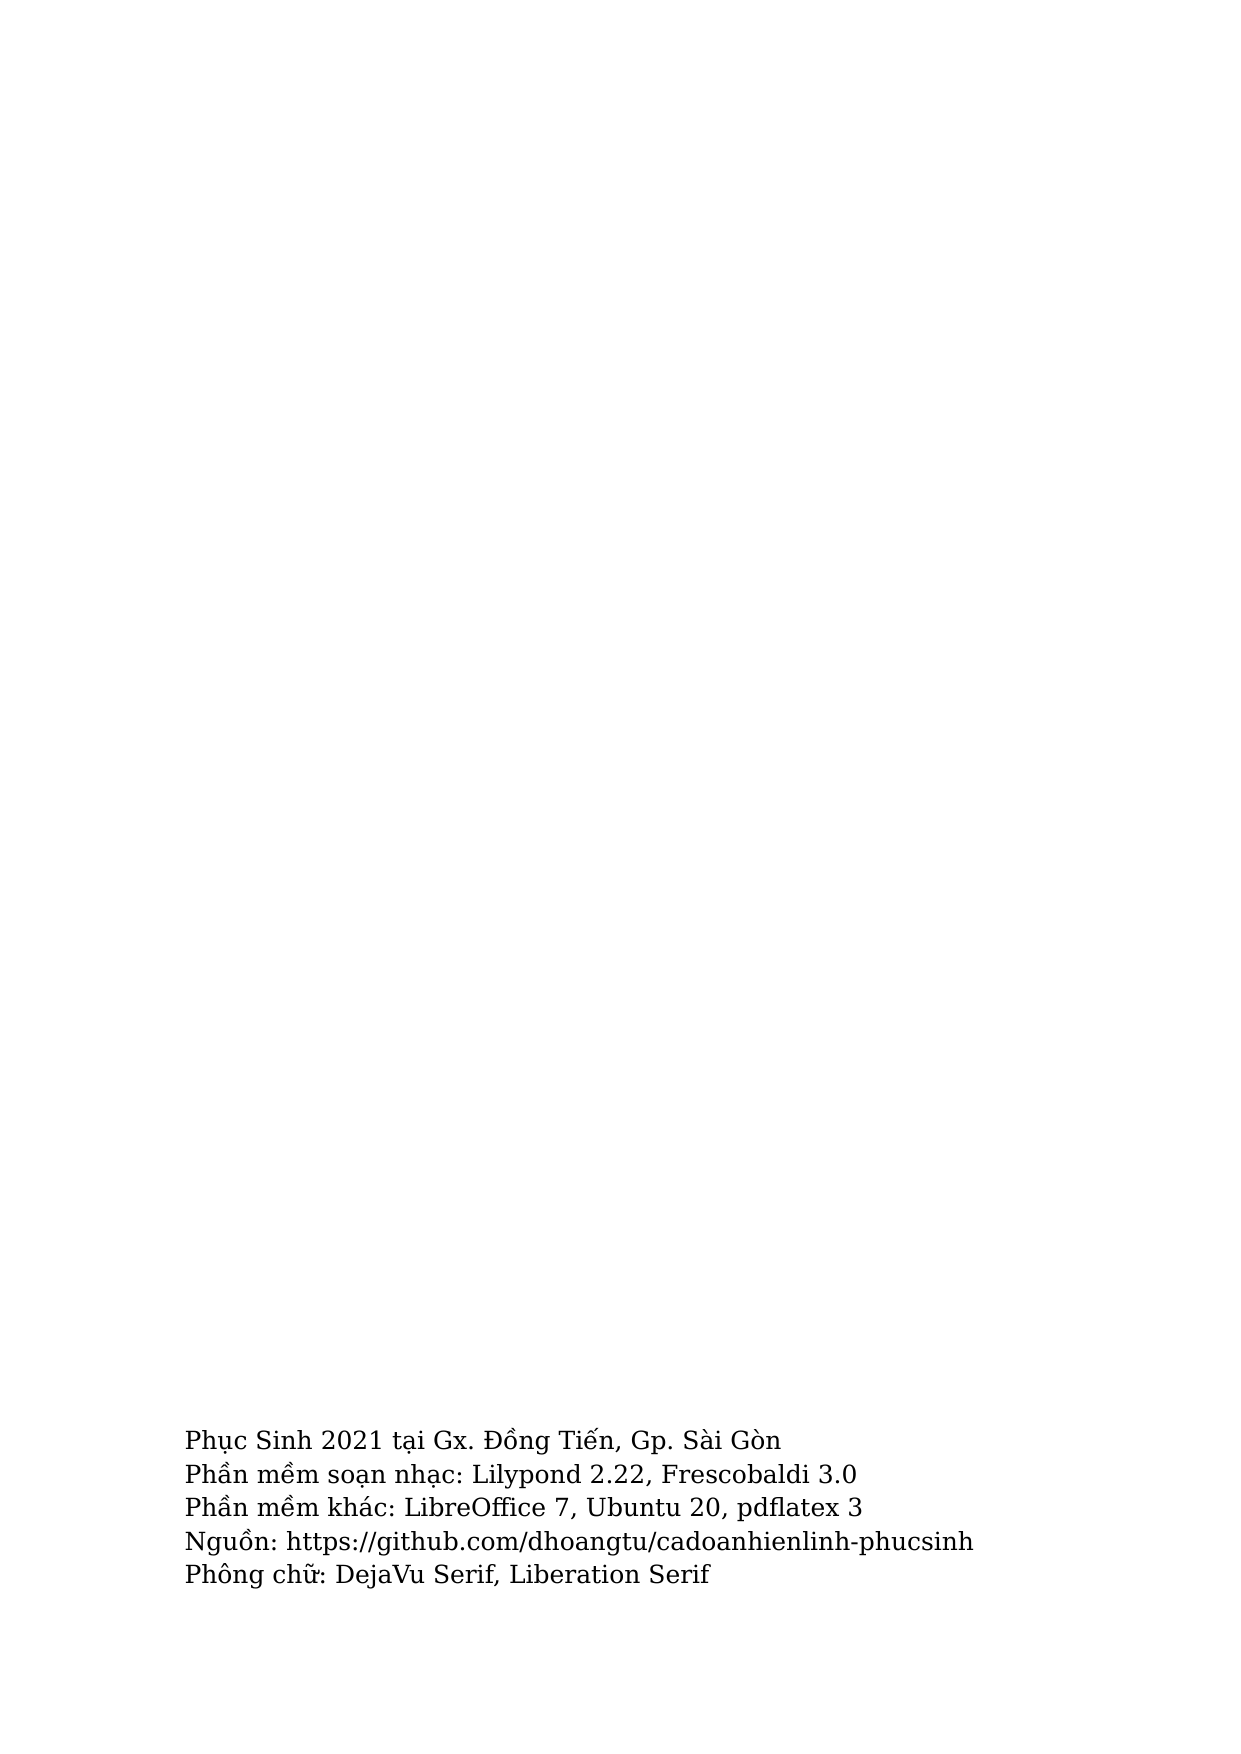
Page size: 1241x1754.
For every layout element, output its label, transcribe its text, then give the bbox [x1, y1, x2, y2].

text Nguồn: https://github.com/dhoangtu/cadoanhienlinh-phucsinh [184, 1527, 1059, 1556]
text Phục Sinh 2021 tại Gx. Đồng Tiến, Gp. Sài Gòn [184, 1426, 1059, 1455]
text Phông chữ: DejaVu Serif, Liberation Serif [184, 1560, 1059, 1589]
text Phần mềm khác: LibreOffice 7, Ubuntu 20, pdflatex 3 [184, 1493, 1059, 1522]
text Phần mềm soạn nhạc: Lilypond 2.22, Frescobaldi 3.0 [184, 1460, 1059, 1489]
